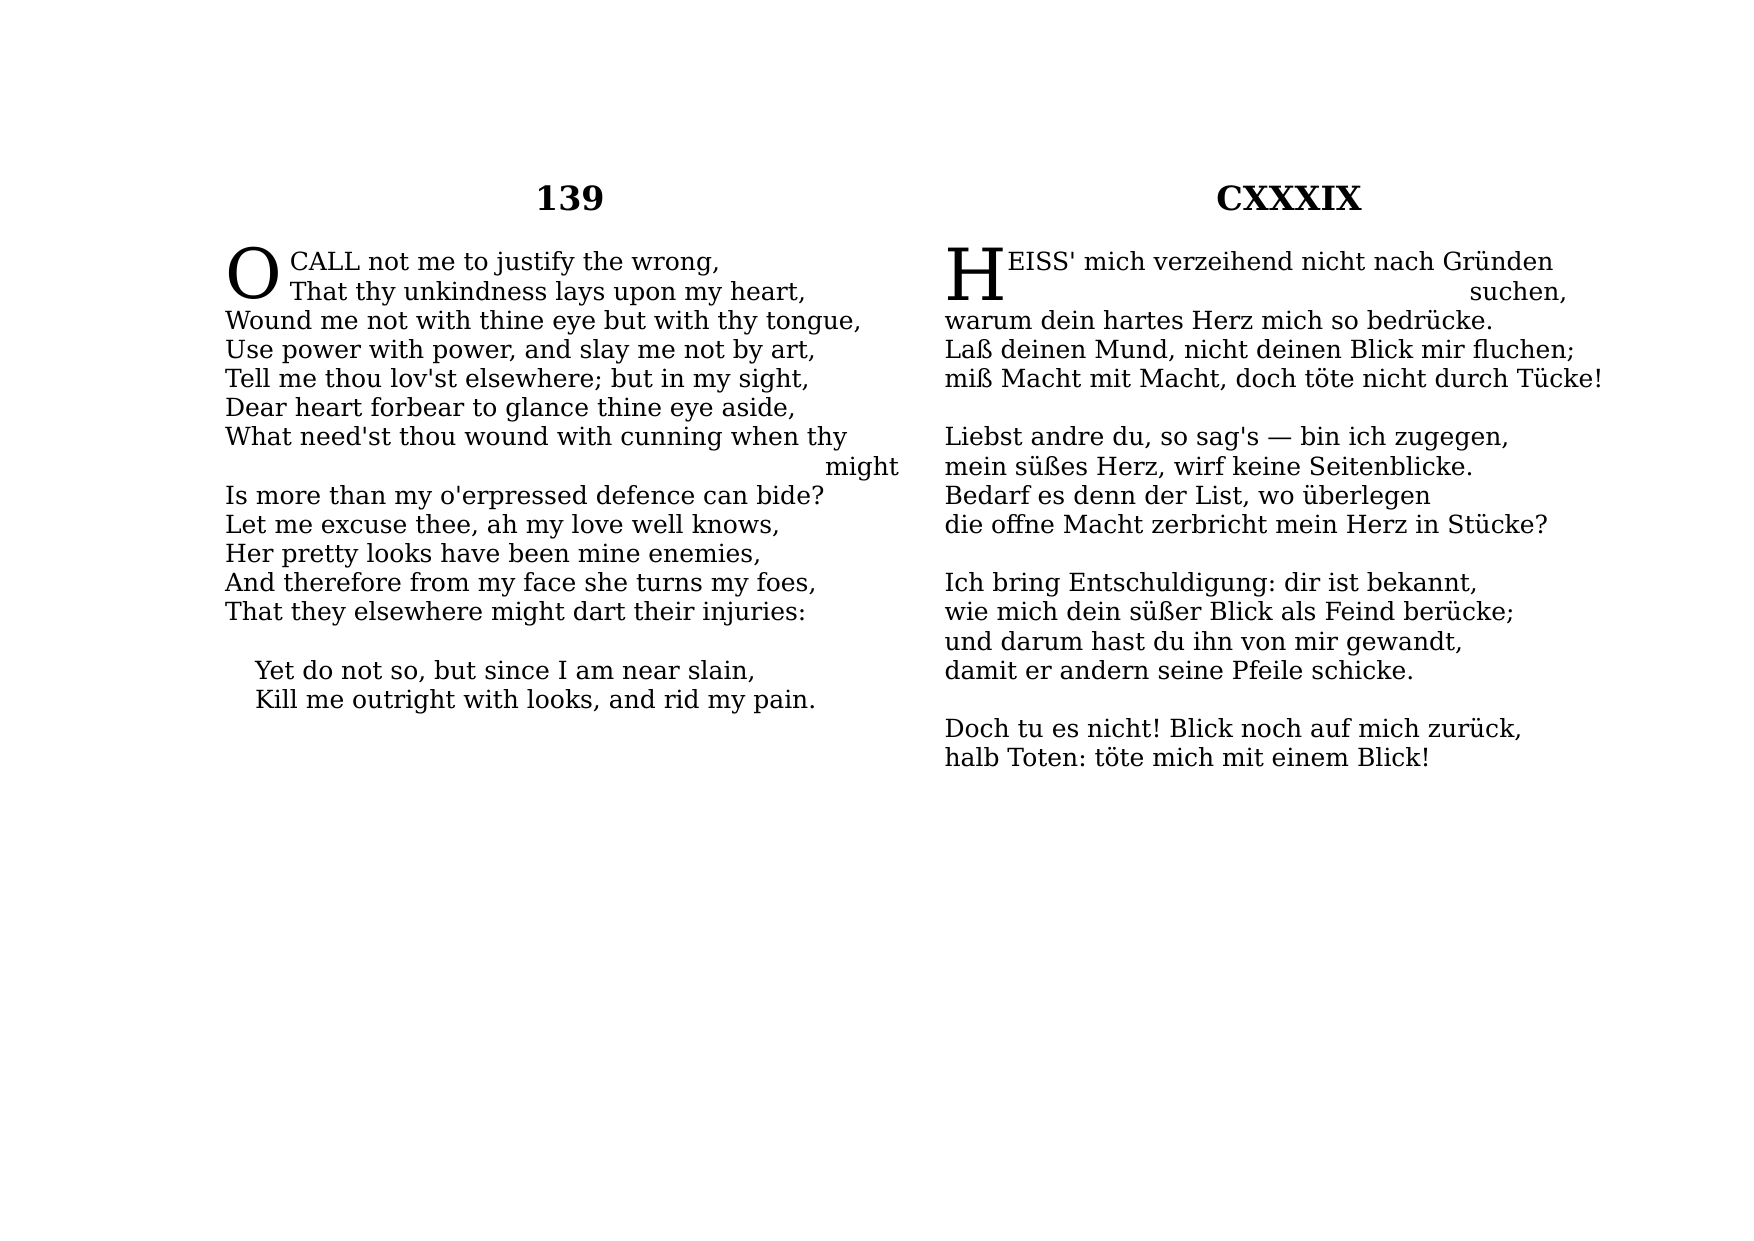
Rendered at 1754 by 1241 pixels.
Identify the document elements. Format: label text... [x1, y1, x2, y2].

text 139 [225, 179, 914, 218]
text CXXXIX [944, 179, 1633, 218]
text Yet do not so, but since I am near slain, Kill me outright with looks, and rid my pain. [255, 656, 914, 714]
text Ich bring Entschuldigung: dir ist bekannt, wie mich dein süßer Blick als Feind berücke; und darum hast du ihn von mir gewandt, damit er andern seine Pfeile schicke. [944, 568, 1633, 685]
text Liebst andre du, so sag's — bin ich zugegen, mein süßes Herz, wirf keine Seitenblicke. Bedarf es denn der List, wo überlegen die offne Macht zerbricht mein Herz in Stücke? [944, 422, 1633, 539]
text HEISS' mich verzeihend nicht nach Gründen suchen, warum dein hartes Herz mich so bedrücke. Laß deinen Mund, nicht deinen Blick mir fluchen; miß Macht mit Macht, doch töte nicht durch Tücke! [944, 247, 1633, 393]
text O CALL not me to justify the wrong, That thy unkindness lays upon my heart, Wound me not with thine eye but with thy tongue, Use power with power, and slay me not by art, Tell me thou lov'st elsewhere; but in my sight, Dear heart forbear to glance thine eye aside, What need'st thou wound with cunning when thy might Is more than my o'erpressed defence can bide? Let me excuse thee, ah my love well knows, Her pretty looks have been mine enemies, And therefore from my face she turns my foes, That they elsewhere might dart their injuries: [225, 247, 914, 627]
text Doch tu es nicht! Blick noch auf mich zurück, halb Toten: töte mich mit einem Blick! [944, 714, 1633, 772]
